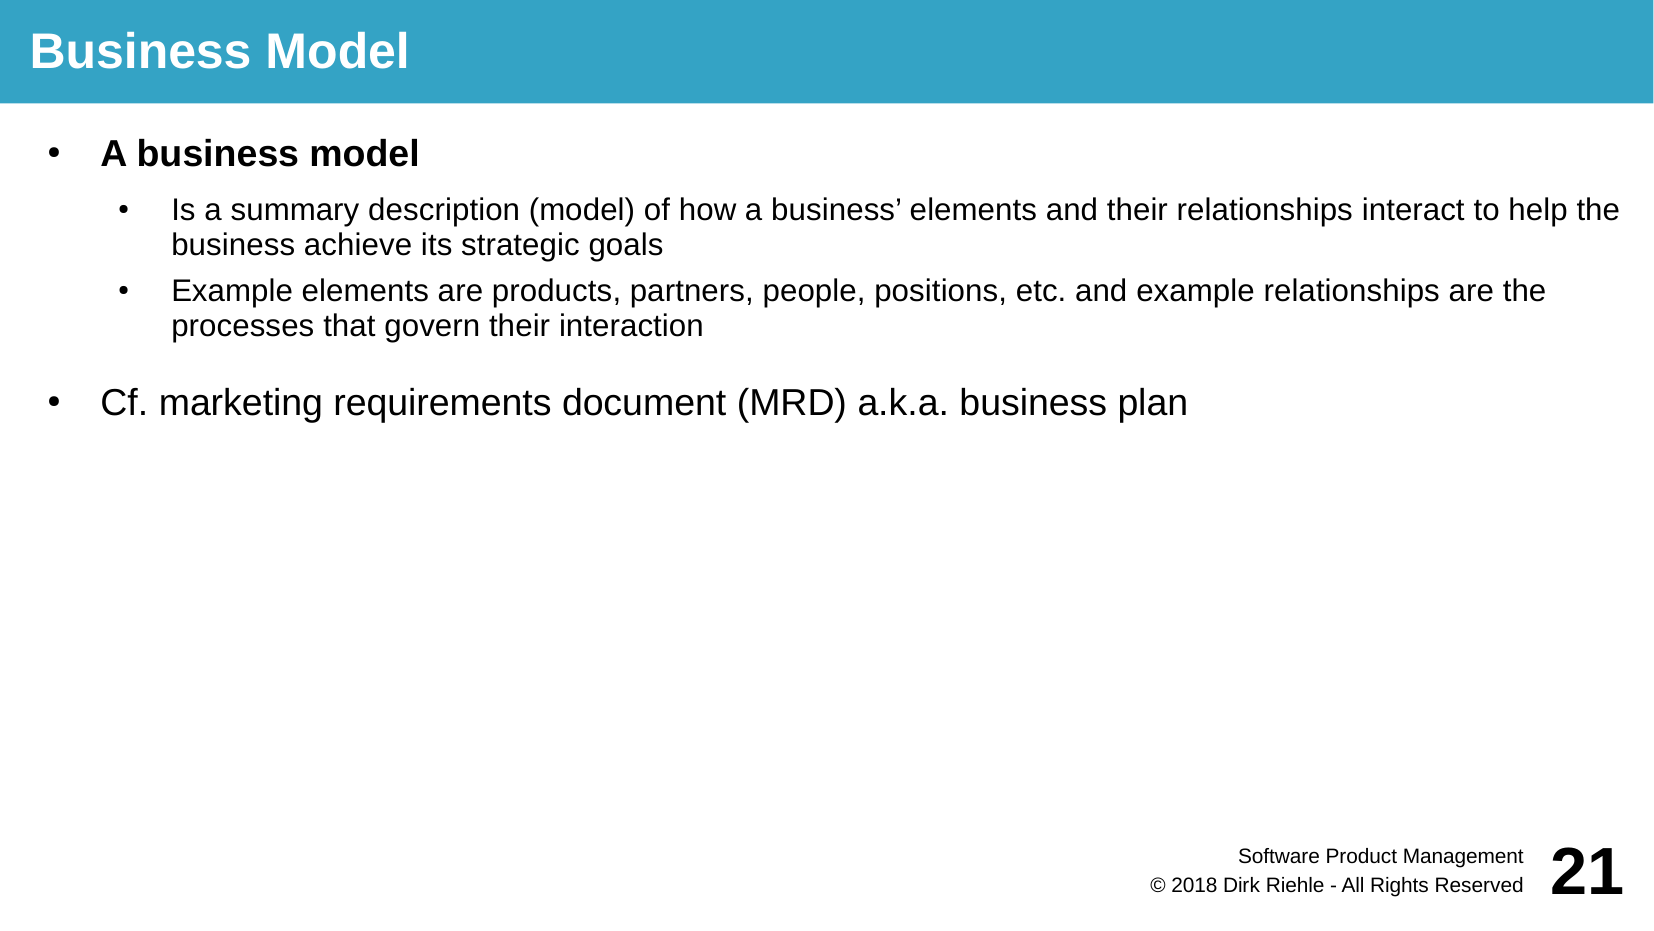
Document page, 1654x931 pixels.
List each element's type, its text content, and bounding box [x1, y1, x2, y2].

list A business model Is a summary description (model) of how a business’ elements and their relationships interact to help the business achieve its strategic goals Example elements are products, partners, people, positions, etc. and example relationships are the processes that govern their interaction Cf. marketing requirements document (MRD) a.k.a. business plan [29, 132, 1625, 813]
title Business Model [0, 0, 1654, 104]
